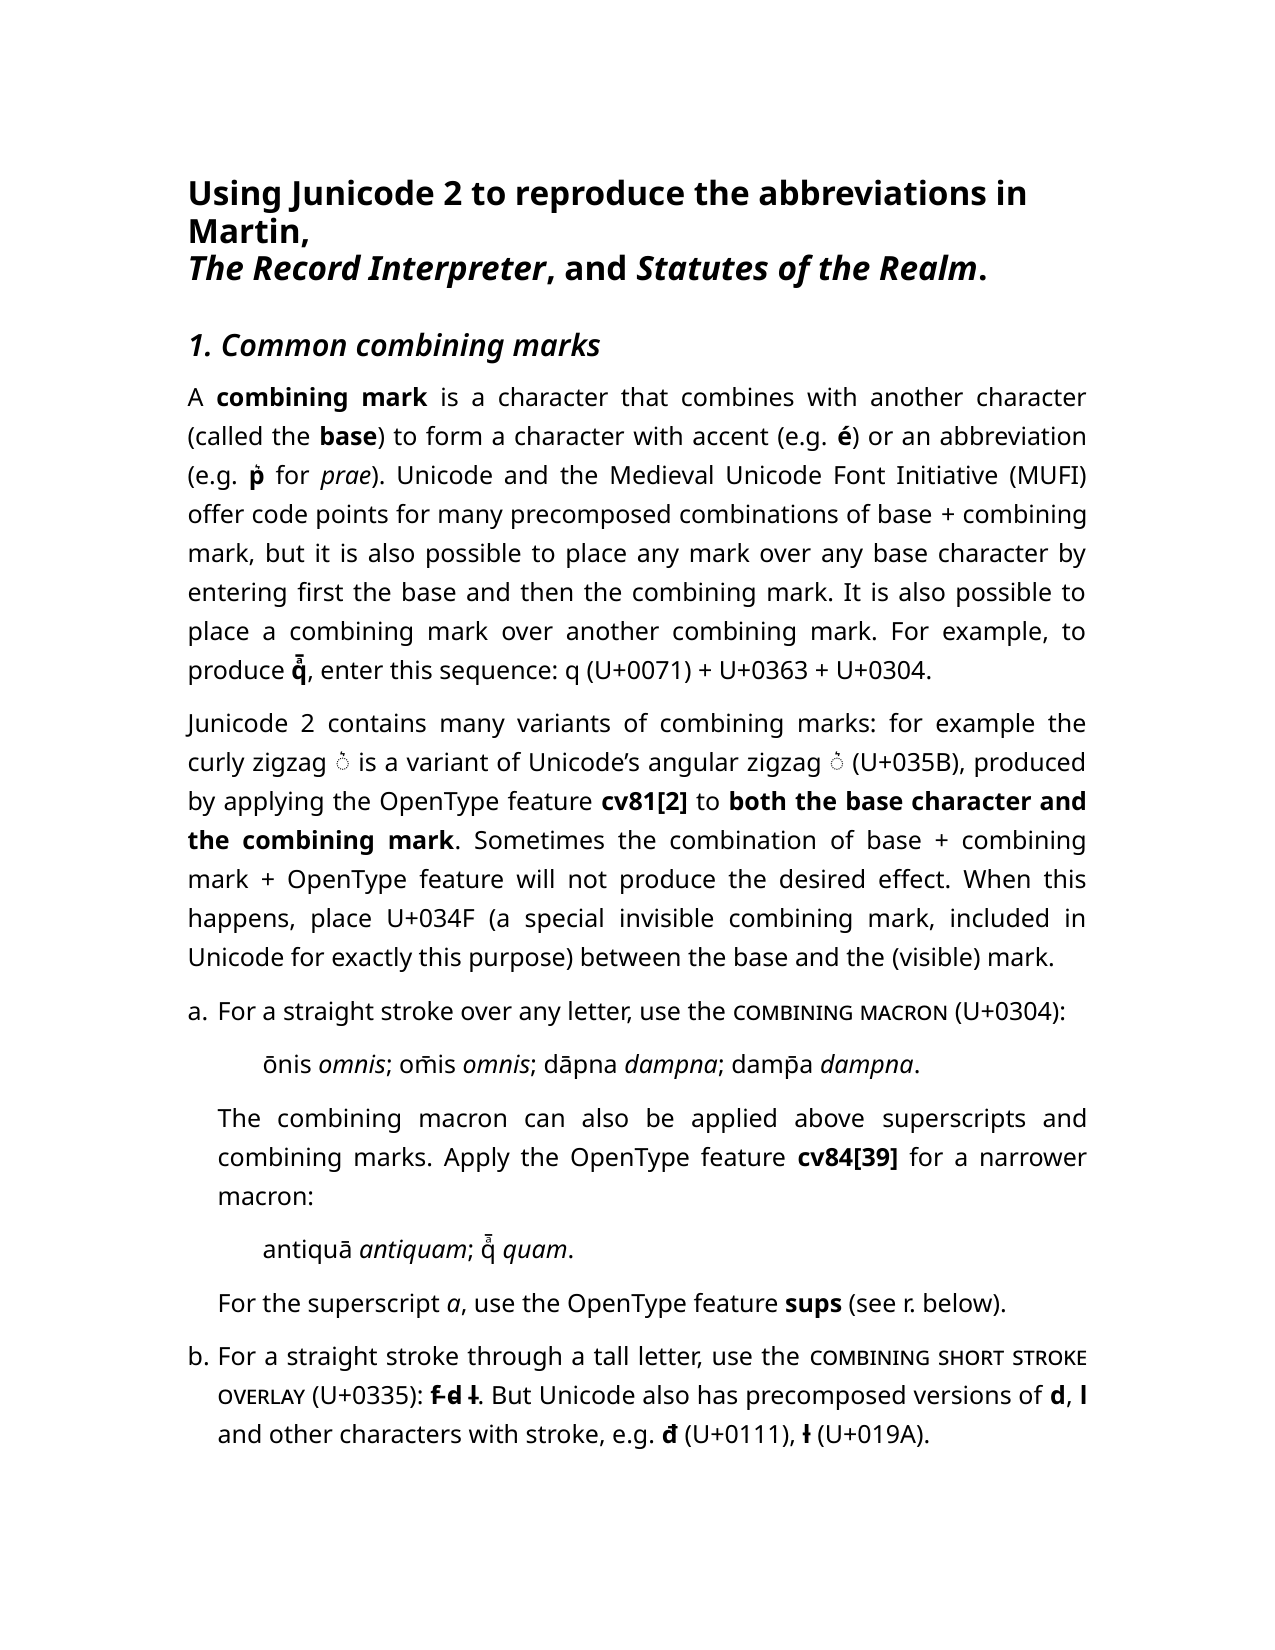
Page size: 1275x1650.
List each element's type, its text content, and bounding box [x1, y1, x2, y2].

subtitle 1. Common combining marks [187, 330, 1087, 363]
text antiqua͏̄ antiquam; qͣ̄ quam. [262, 1227, 1087, 1266]
list b. For a straight stroke through a tall letter, use the combining short stroke overlay (U+0335): f̵ d̵ l̵. But Unicode also has precomposed versions of d, l and other characters with stroke, e.g. đ (U+0111), ƚ (U+019A). [187, 1334, 1087, 1451]
subtitle Using Junicode 2 to reproduce the abbreviations in Martin, The Record Interpreter, and Statutes of the Realm. [187, 176, 1087, 288]
text ōnis omnis; om̄is omnis; dāpna dampna; damp̄a dampna. [262, 1042, 1087, 1081]
text A combining mark is a character that combines with another character (called the base) to form a character with accent (e.g. é) or an abbreviation (e.g. p͛ for prae). Unicode and the Medieval Unicode Font Initiative (MUFI) offer code points for many precomposed combinations of base + combining mark, but it is also possible to place any mark over any base character by entering first the base and then the combining mark. It is also possible to place a combining mark over another combining mark. For example, to produce qͣ̄, enter this sequence: q (U+0071) + U+0363 + U+0304. [187, 375, 1087, 687]
list a. For a straight stroke over any letter, use the combining macron (U+0304): [187, 989, 1087, 1028]
text Junicode 2 contains many variants of combining marks: for example the curly zigzag ◌͛ is a variant of Unicode’s angular zigzag ◌͛ (U+035B), produced by applying the OpenType feature cv81[2] to both the base character and the combining mark. Sometimes the combination of base + combining mark + OpenType feature will not produce the desired effect. When this happens, place U+034F (a special invisible combining mark, included in Unicode for exactly this purpose) between the base and the (visible) mark. [187, 702, 1087, 974]
list For the superscript a, use the OpenType feature sups (see r. below). [217, 1281, 1087, 1320]
list The combining macron can also be applied above superscripts and combining marks. Apply the OpenType feature cv84[39] for a narrower macron: [217, 1096, 1087, 1213]
